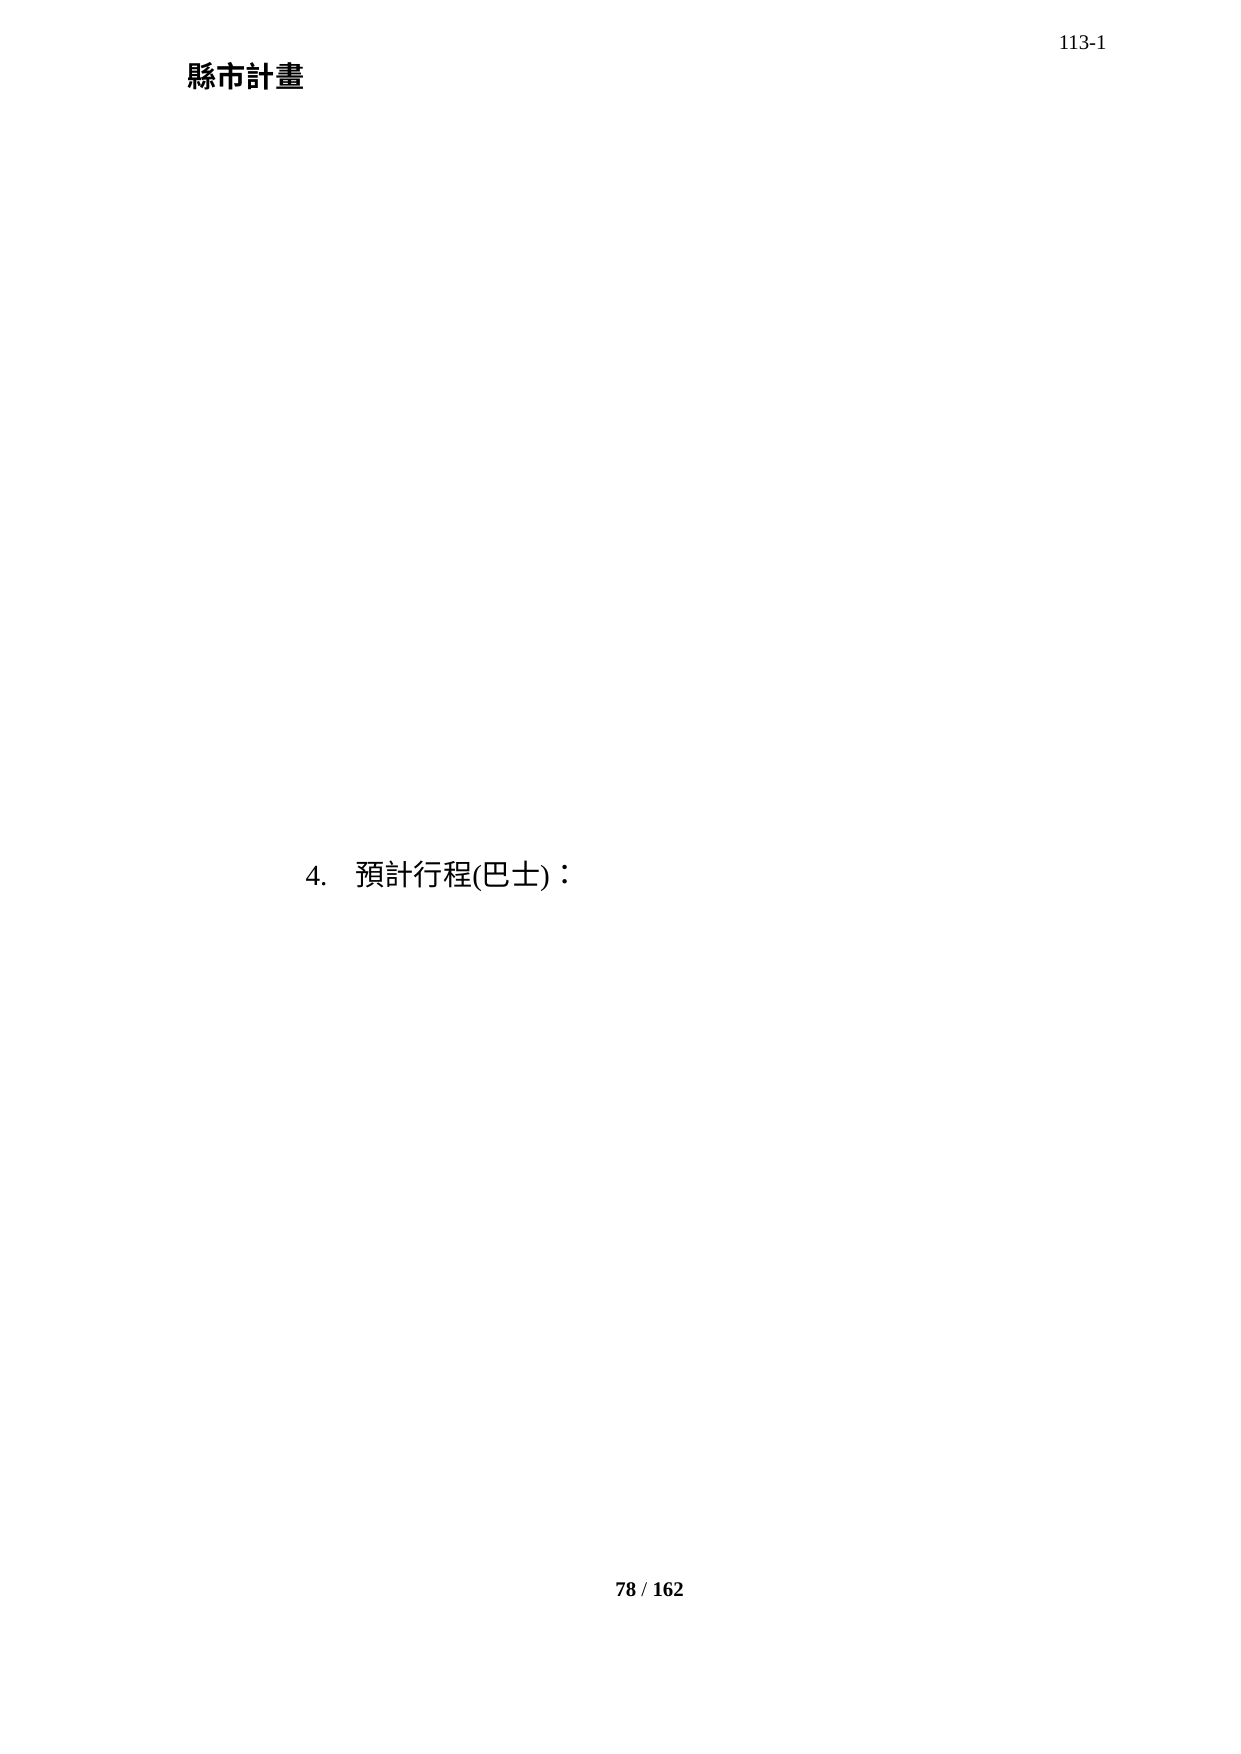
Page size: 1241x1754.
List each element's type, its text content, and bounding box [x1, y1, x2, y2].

list 預計行程(巴士)： [305, 831, 1106, 893]
